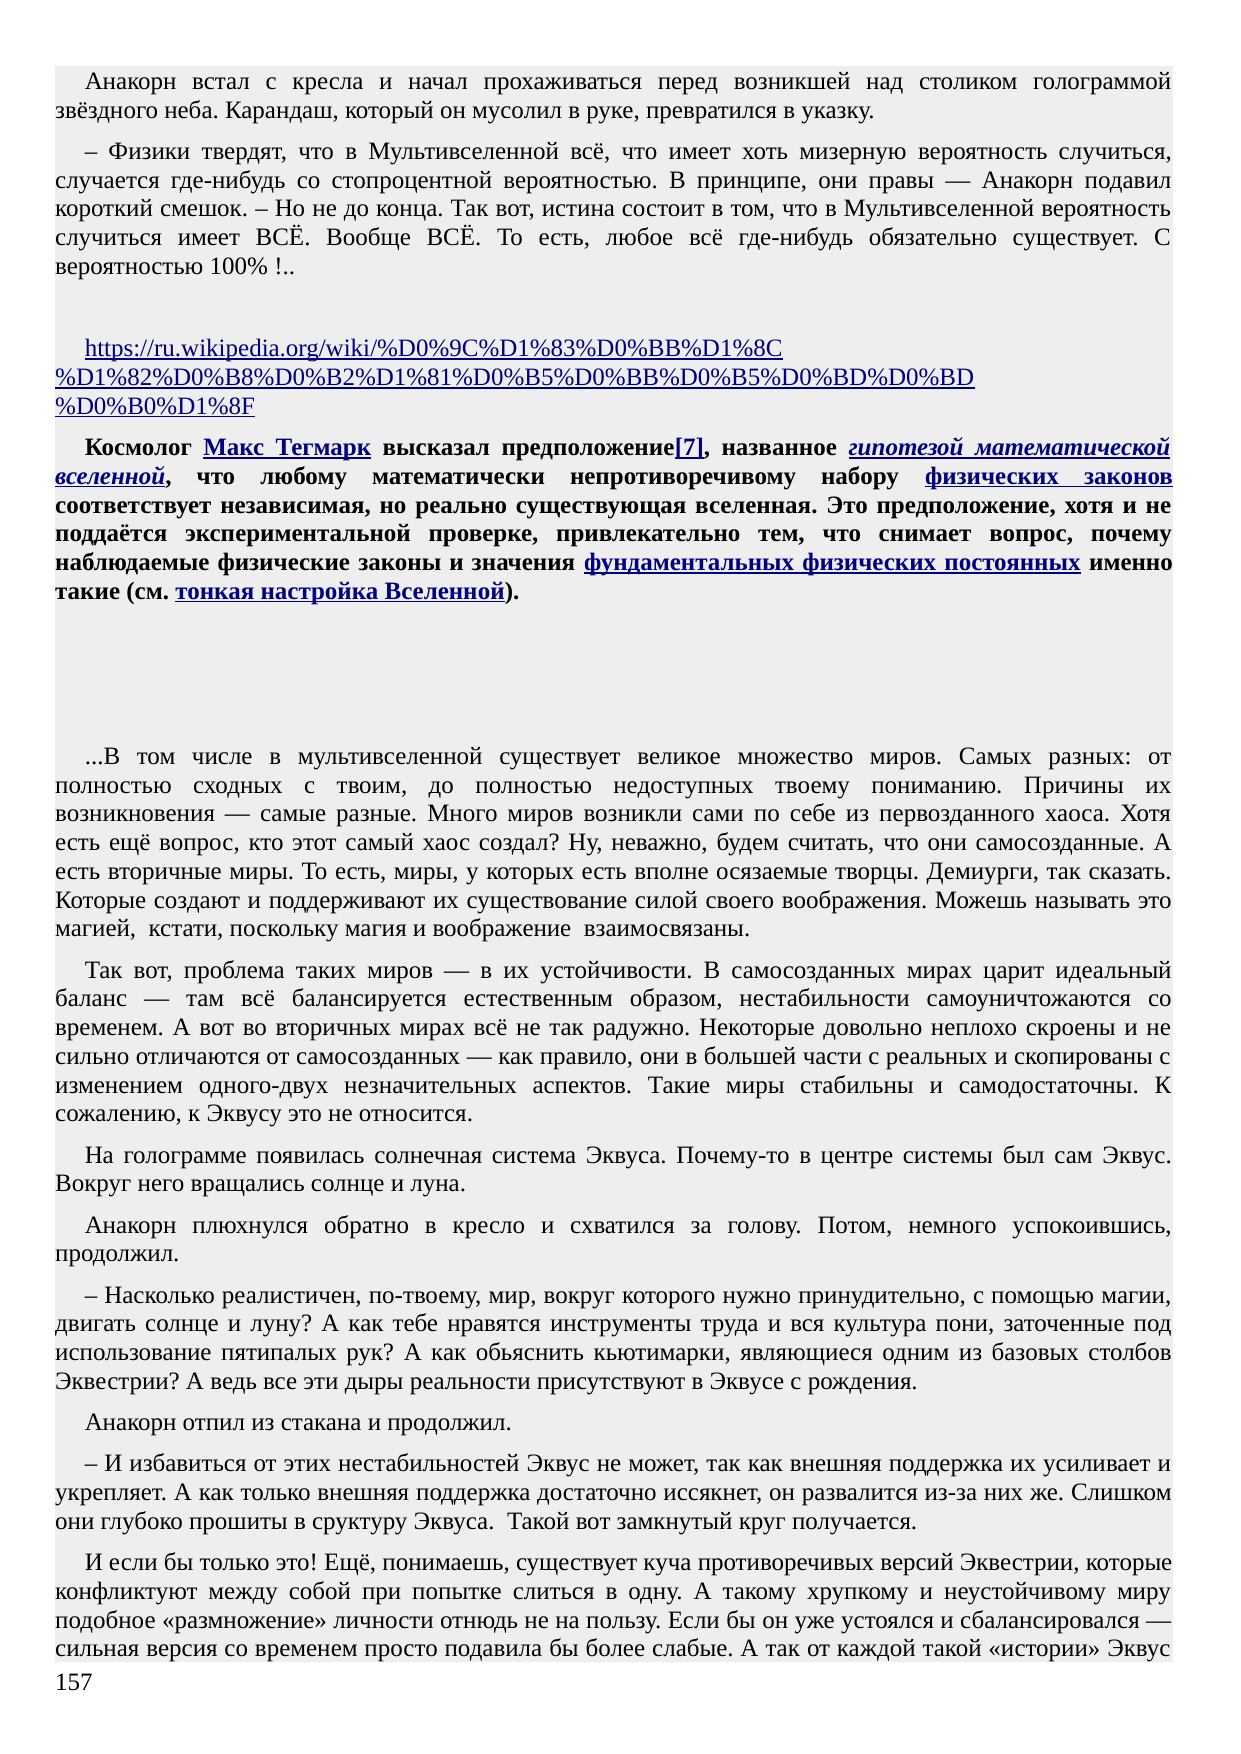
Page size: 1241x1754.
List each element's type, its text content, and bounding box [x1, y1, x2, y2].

text Анакорн встал с кресла и начал прохаживаться перед возникшей над столиком голограммой звёздного неба. Карандаш, который он мусолил в руке, превратился в указку. [55, 66, 1173, 123]
text И если бы только это! Ещё, понимаешь, существует куча противоречивых версий Эквестрии, которые конфликтуют между собой при попытке слиться в одну. А такому хрупкому и неустойчивому миру подобное «размножение» личности отнюдь не на пользу. Если бы он уже устоялся и сбалансировался — сильная версия со временем просто подавила бы более слабые. А так от каждой такой «истории» Эквус [55, 1547, 1173, 1662]
text Анакорн отпил из стакана и продолжил. [55, 1407, 1173, 1436]
text На голограмме появилась солнечная система Эквуса. Почему-то в центре системы был сам Эквус. Вокруг него вращались солнце и луна. [55, 1140, 1173, 1197]
text – Физики твердят, что в Мультивселенной всё, что имеет хоть мизерную вероятность случиться, случается где-нибудь со стопроцентной вероятностью. В принципе, они правы — Анакорн подавил короткий смешок. – Но не до конца. Так вот, истина состоит в том, что в Мультивселенной вероятность случиться имеет ВСЁ. Вообще ВСЁ. То есть, любое всё где-нибудь обязательно существует. С вероятностью 100% !.. [55, 136, 1173, 280]
text – Насколько реалистичен, по-твоему, мир, вокруг которого нужно принудительно, с помощью магии, двигать солнце и луну? А как тебе нравятся инструменты труда и вся культура пони, заточенные под использование пятипалых рук? А как обьяснить кьютимарки, являющиеся одним из базовых столбов Эквестрии? А ведь все эти дыры реальности присутствуют в Эквусе с рождения. [55, 1280, 1173, 1395]
text – И избавиться от этих нестабильностей Эквус не может, так как внешняя поддержка их усиливает и укрепляет. А как только внешняя поддержка достаточно иссякнет, он развалится из-за них же. Слишком они глубоко прошиты в сруктуру Эквуса. Такой вот замкнутый круг получается. [55, 1448, 1173, 1535]
text ...В том числе в мультивселенной существует великое множество миров. Самых разных: от полностью сходных с твоим, до полностью недоступных твоему пониманию. Причины их возникновения — самые разные. Много миров возникли сами по себе из первозданного хаоса. Хотя есть ещё вопрос, кто этот самый хаос создал? Ну, неважно, будем считать, что они самосозданные. А есть вторичные миры. То есть, миры, у которых есть вполне осязаемые творцы. Демиурги, так сказать. Которые создают и поддерживают их существование силой своего воображения. Можешь называть это магией, кстати, поскольку магия и воображение взаимосвязаны. [55, 741, 1173, 942]
text Космолог Макс Тегмарк высказал предположение[7], названное гипотезой математической вселенной, что любому математически непротиворечивому набору физических законов соответствует независимая, но реально существующая вселенная. Это предположение, хотя и не поддаётся экспериментальной проверке, привлекательно тем, что снимает вопрос, почему наблюдаемые физические законы и значения фундаментальных физических постоянных именно такие (см. тонкая настройка Вселенной). [55, 432, 1173, 605]
text Анакорн плюхнулся обратно в кресло и схватился за голову. Потом, немного успокоившись, продолжил. [55, 1210, 1173, 1267]
text https://ru.wikipedia.org/wiki/%D0%9C%D1%83%D0%BB%D1%8C%D1%82%D0%B8%D0%B2%D1%81%D0%B5%D0%BB%D0%B5%D0%BD%D0%BD%D0%B0%D1%8F [55, 333, 1173, 420]
text Так вот, проблема таких миров — в их устойчивости. В самосозданных мирах царит идеальный баланс — там всё балансируется естественным образом, нестабильности самоуничтожаются со временем. А вот во вторичных мирах всё не так радужно. Некоторые довольно неплохо скроены и не сильно отличаются от самосозданных — как правило, они в большей части с реальных и скопированы с изменением одного-двух незначительных аспектов. Такие миры стабильны и самодостаточны. К сожалению, к Эквусу это не относится. [55, 955, 1173, 1127]
